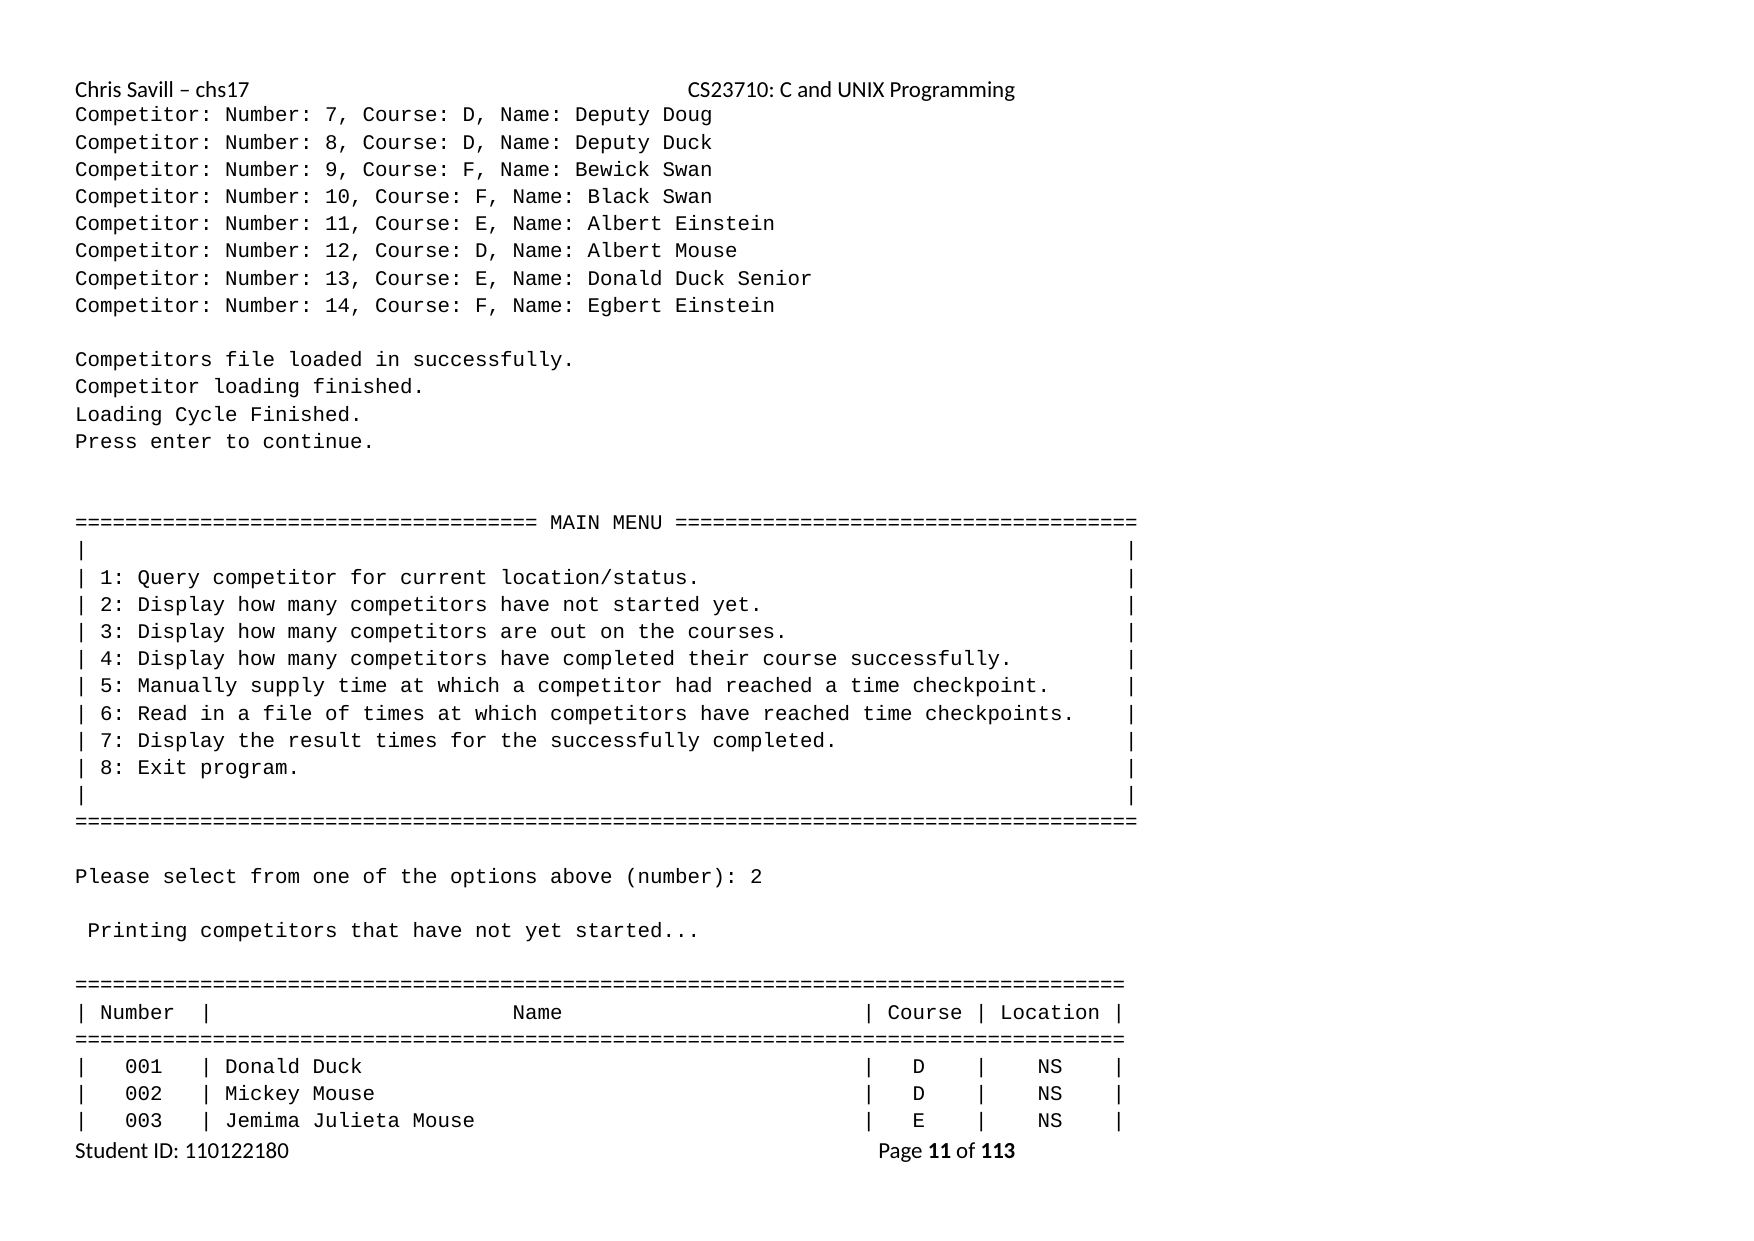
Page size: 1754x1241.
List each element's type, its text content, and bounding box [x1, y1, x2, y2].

text | 001 | Donald Duck | D | NS | [75, 1056, 1679, 1080]
text | 003 | Jemima Julieta Mouse | E | NS | [75, 1110, 1679, 1134]
text Competitor: Number: 8, Course: D, Name: Deputy Duck [75, 132, 1679, 155]
text ===================================================================================== [75, 811, 1679, 835]
text | 1: Query competitor for current location/status. | [75, 567, 1679, 590]
text Loading Cycle Finished. [75, 403, 1679, 427]
text Competitors file loaded in successfully. [75, 349, 1679, 373]
text ==================================================================================== [75, 974, 1679, 998]
text | 4: Display how many competitors have completed their course successfully. | [75, 648, 1679, 672]
text | | [75, 539, 1679, 563]
text Competitor: Number: 14, Course: F, Name: Egbert Einstein [75, 295, 1679, 318]
text Competitor loading finished. [75, 376, 1679, 400]
text | 3: Display how many competitors are out on the courses. | [75, 621, 1679, 645]
text Competitor: Number: 12, Course: D, Name: Albert Mouse [75, 240, 1679, 264]
text | 7: Display the result times for the successfully completed. | [75, 730, 1679, 753]
text | 6: Read in a file of times at which competitors have reached time checkpoints. | [75, 703, 1679, 726]
text Competitor: Number: 7, Course: D, Name: Deputy Doug [75, 104, 1679, 128]
text | 8: Exit program. | [75, 757, 1679, 781]
text Competitor: Number: 11, Course: E, Name: Albert Einstein [75, 213, 1679, 237]
text Competitor: Number: 9, Course: F, Name: Bewick Swan [75, 159, 1679, 182]
text Printing competitors that have not yet started... [75, 920, 1679, 944]
text | Number | Name | Course | Location | [75, 1002, 1679, 1025]
text | 2: Display how many competitors have not started yet. | [75, 594, 1679, 617]
text ==================================================================================== [75, 1029, 1679, 1052]
text Competitor: Number: 10, Course: F, Name: Black Swan [75, 186, 1679, 210]
text ===================================== MAIN MENU ===================================== [75, 512, 1679, 536]
text Press enter to continue. [75, 431, 1679, 454]
text Competitor: Number: 13, Course: E, Name: Donald Duck Senior [75, 268, 1679, 291]
text Please select from one of the options above (number): 2 [75, 866, 1679, 889]
text | 002 | Mickey Mouse | D | NS | [75, 1083, 1679, 1107]
text | 5: Manually supply time at which a competitor had reached a time checkpoint. | [75, 675, 1679, 699]
text | | [75, 784, 1679, 808]
